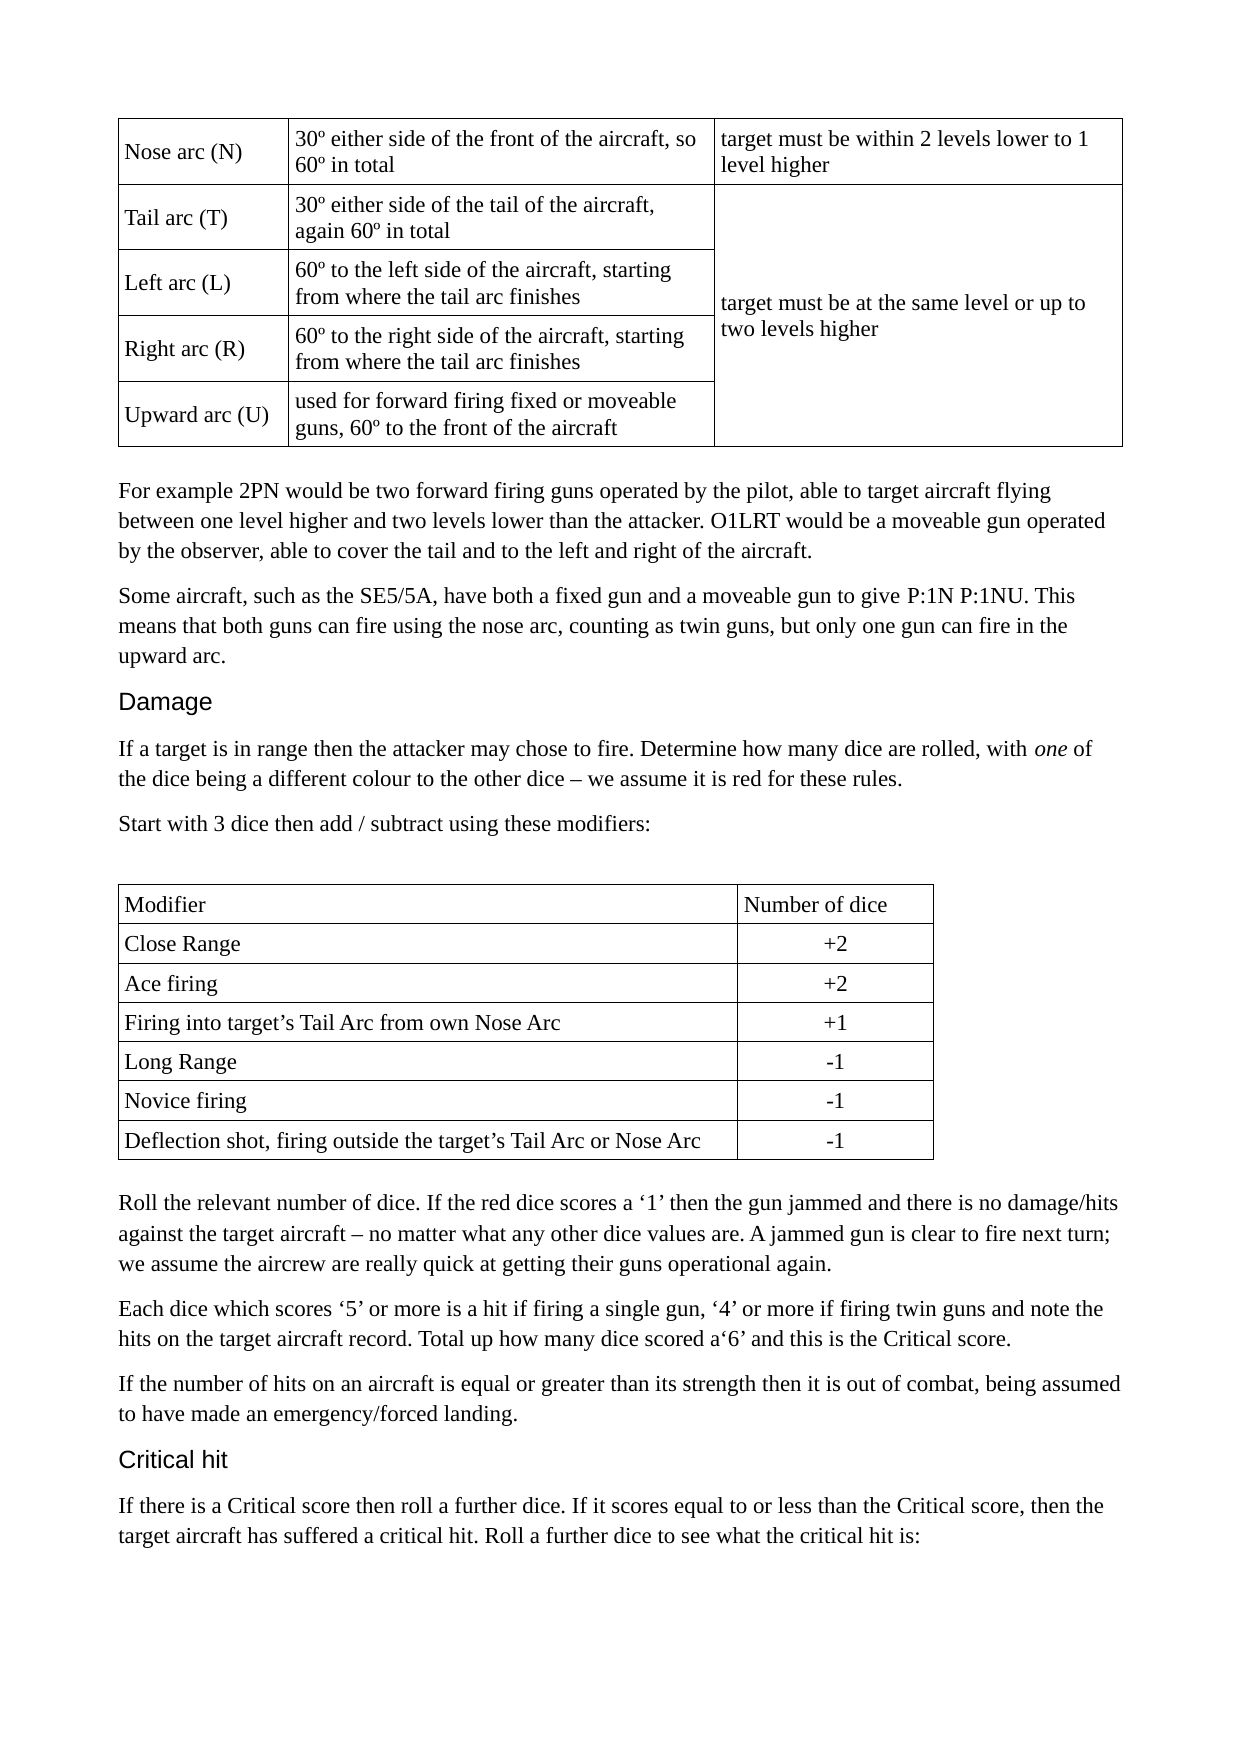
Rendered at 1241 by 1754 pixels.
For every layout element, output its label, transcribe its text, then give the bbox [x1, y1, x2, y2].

table_cell 60º to the right side of the aircraft, starting from where the tail arc finishes [289, 316, 714, 381]
text Critical hit [118, 1445, 1122, 1473]
table_header target must be within 2 levels lower to 1 level higher [715, 119, 1122, 184]
text If there is a Critical score then roll a further dice. If it scores equal to or less than the Critical score, then the target aircraft has suffered a critical hit. Roll a further dice to see what the critical hit is: [118, 1492, 1122, 1549]
table_header Nose arc (N) [119, 119, 288, 184]
table_cell Ace firing [119, 964, 737, 1002]
text Each dice which scores ‘5’ or more is a hit if firing a single gun, ‘4’ or more if firing twin guns and note the hits on the target aircraft record. Total up how many dice scored a‘6’ and this is the Critical score. [118, 1295, 1122, 1351]
table_cell Long Range [119, 1042, 737, 1080]
table_cell Deflection shot, firing outside the target’s Tail Arc or Nose Arc [119, 1121, 737, 1159]
text If a target is in range then the attacker may chose to fire. Determine how many dice are rolled, with one of the dice being a different colour to the other dice – we assume it is red for these rules. [118, 735, 1122, 791]
table_cell -1 [738, 1042, 933, 1080]
table_cell Right arc (R) [119, 316, 288, 381]
table_cell Left arc (L) [119, 250, 288, 315]
table_cell +2 [738, 924, 933, 963]
text If the number of hits on an aircraft is equal or greater than its strength then it is out of combat, being assumed to have made an emergency/forced landing. [118, 1370, 1122, 1426]
text For example 2PN would be two forward firing guns operated by the pilot, able to target aircraft flying between one level higher and two levels lower than the attacker. O1LRT would be a moveable gun operated by the observer, able to cover the tail and to the left and right of the aircraft. [118, 477, 1122, 563]
table_cell -1 [738, 1121, 933, 1159]
text Roll the relevant number of dice. If the red dice scores a ‘1’ then the gun jammed and there is no damage/hits against the target aircraft – no matter what any other dice values are. A jammed gun is clear to fire next turn; we assume the aircrew are really quick at getting their guns operational again. [118, 1189, 1122, 1276]
text Start with 3 dice then add / subtract using these modifiers: [118, 810, 1122, 836]
table_cell 60º to the left side of the aircraft, starting from where the tail arc finishes [289, 250, 714, 315]
table_cell used for forward firing fixed or moveable guns, 60º to the front of the aircraft [289, 382, 714, 446]
table_cell +2 [738, 964, 933, 1002]
table_header Modifier [119, 885, 737, 923]
table_cell Upward arc (U) [119, 382, 288, 446]
table_cell target must be at the same level or up to two levels higher [715, 185, 1122, 446]
text Damage [118, 687, 1122, 716]
text Some aircraft, such as the SE5/5A, have both a fixed gun and a moveable gun to give P:1N P:1NU. This means that both guns can fire using the nose arc, counting as twin guns, but only one gun can fire in the upward arc. [118, 582, 1122, 669]
table_header Number of dice [738, 885, 933, 923]
table_cell 30º either side of the tail of the aircraft, again 60º in total [289, 185, 714, 249]
table_header 30º either side of the front of the aircraft, so 60º in total [289, 119, 714, 184]
table_cell Close Range [119, 924, 737, 963]
table_cell -1 [738, 1081, 933, 1120]
table_cell Novice firing [119, 1081, 737, 1120]
table_cell Tail arc (T) [119, 185, 288, 249]
table_cell Firing into target’s Tail Arc from own Nose Arc [119, 1003, 737, 1041]
table_cell +1 [738, 1003, 933, 1041]
